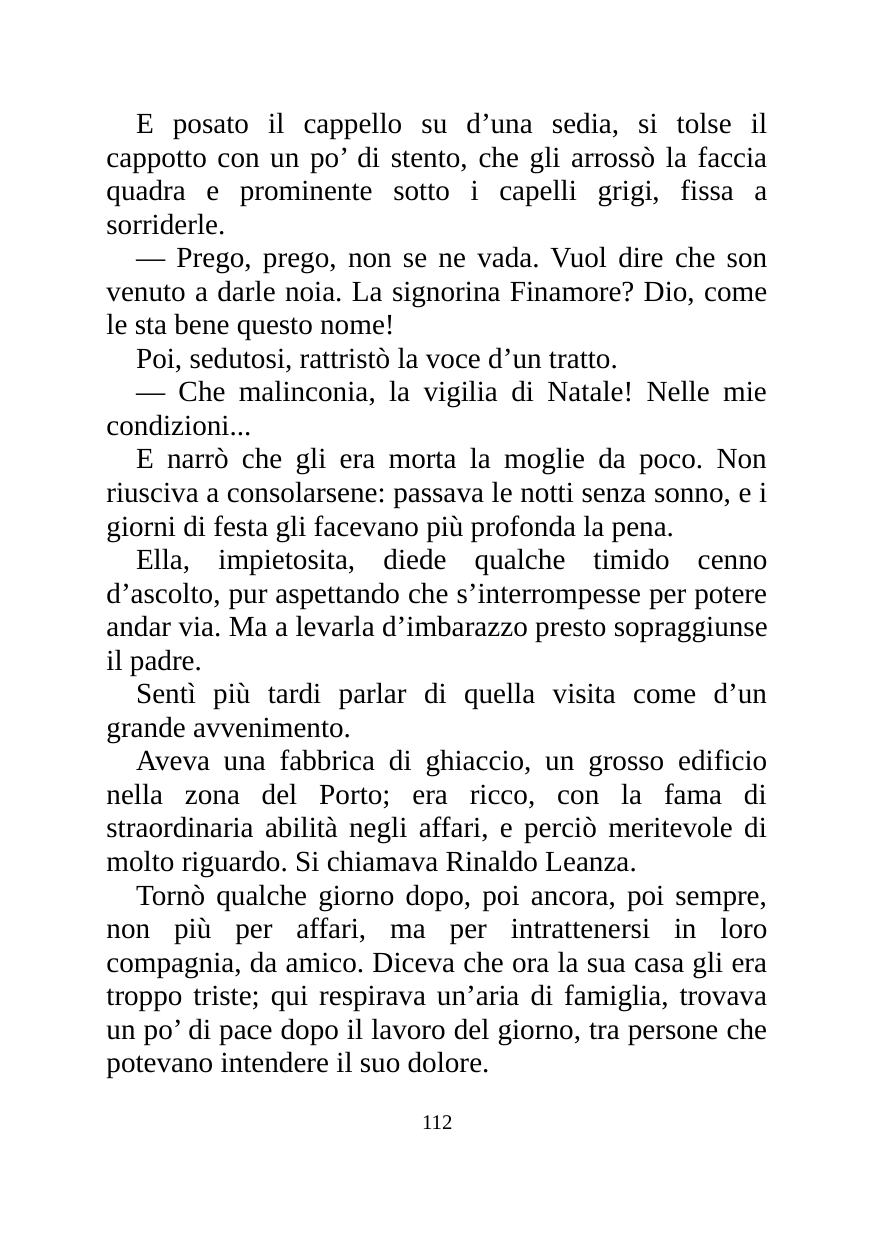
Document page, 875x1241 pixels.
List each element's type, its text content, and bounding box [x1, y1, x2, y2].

text Tornò qualche giorno dopo, poi ancora, poi sempre, non più per affari, ma per intrattenersi in loro compagnia, da amico. Diceva che ora la sua casa gli era troppo triste; qui respirava un’aria di famiglia, trovava un po’ di pace dopo il lavoro del giorno, tra persone che potevano intendere il suo dolore. [106, 878, 768, 1079]
text Sentì più tardi parlar di quella visita come d’un grande avvenimento. [106, 676, 768, 743]
text Poi, sedutosi, rattristò la voce d’un tratto. [106, 341, 768, 374]
text — Prego, prego, non se ne vada. Vuol dire che son venuto a darle noia. La signorina Finamore? Dio, come le sta bene questo nome! [106, 240, 768, 341]
text Ella, impietosita, diede qualche timido cenno d’ascolto, pur aspettando che s’interrompesse per potere andar via. Ma a levarla d’imbarazzo presto sopraggiunse il padre. [106, 542, 768, 676]
text E posato il cappello su d’una sedia, si tolse il cappotto con un po’ di stento, che gli arrossò la faccia quadra e prominente sotto i capelli grigi, fissa a sorriderle. [106, 106, 768, 240]
text — Che malinconia, la vigilia di Natale! Nelle mie condizioni... [106, 374, 768, 442]
text Aveva una fabbrica di ghiaccio, un grosso edificio nella zona del Porto; era ricco, con la fama di straordinaria abilità negli affari, e perciò meritevole di molto riguardo. Si chiamava Rinaldo Leanza. [106, 743, 768, 878]
text E narrò che gli era morta la moglie da poco. Non riusciva a consolarsene: passava le notti senza sonno, e i giorni di festa gli facevano più profonda la pena. [106, 442, 768, 542]
